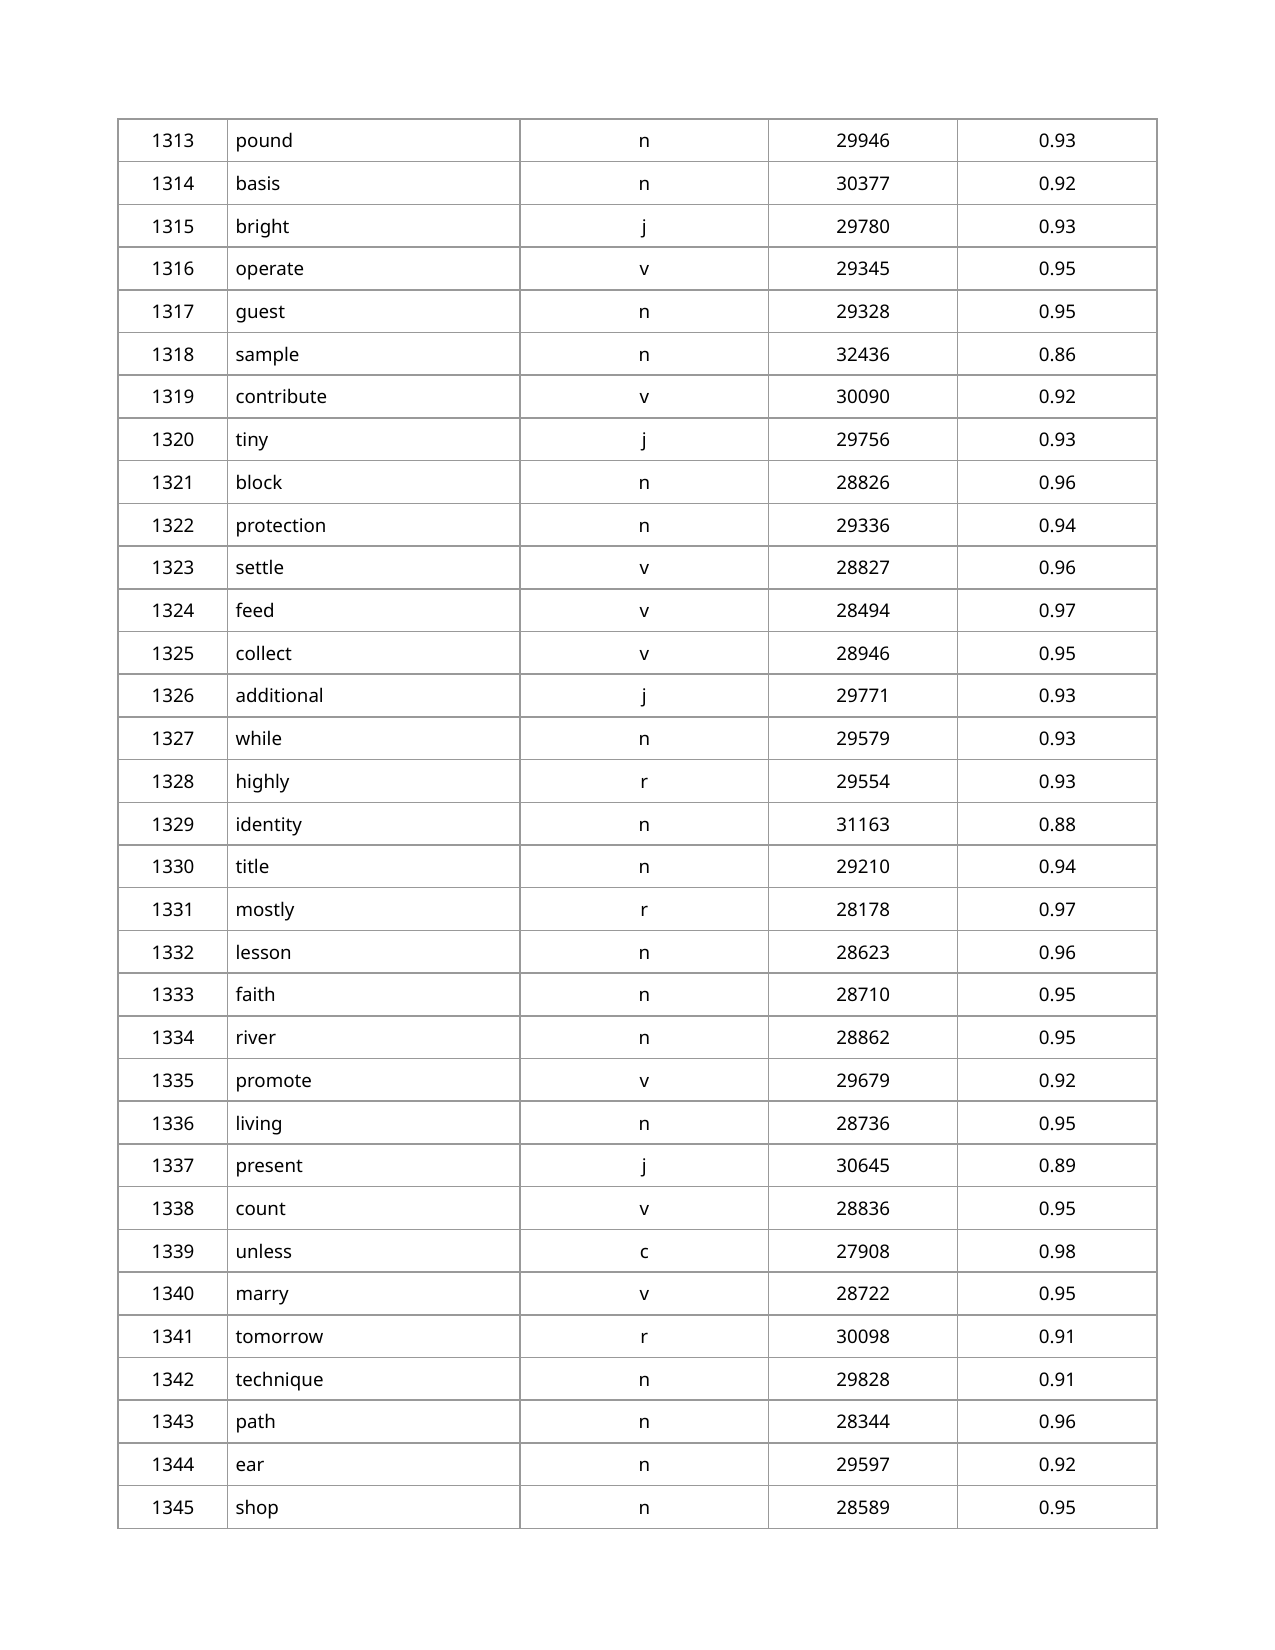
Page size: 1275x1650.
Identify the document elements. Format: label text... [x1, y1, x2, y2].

table_cell 1313 [119, 120, 227, 161]
table_cell 1333 [119, 974, 227, 1015]
table_cell while [228, 718, 519, 759]
table_cell n [521, 1486, 768, 1527]
table_cell 29679 [769, 1059, 957, 1100]
table_cell 1319 [119, 376, 227, 417]
table_cell 1339 [119, 1230, 227, 1271]
table_cell operate [228, 248, 519, 289]
table_cell 30377 [769, 162, 957, 203]
table_cell 1322 [119, 504, 227, 545]
table_cell highly [228, 760, 519, 801]
table_cell 1334 [119, 1017, 227, 1058]
table_cell v [521, 1059, 768, 1100]
table_cell 30098 [769, 1316, 957, 1357]
table_cell 1327 [119, 718, 227, 759]
table_cell v [521, 632, 768, 673]
table_cell tiny [228, 419, 519, 460]
table_cell 1314 [119, 162, 227, 203]
table_cell contribute [228, 376, 519, 417]
table_cell 1325 [119, 632, 227, 673]
table_cell 29554 [769, 760, 957, 801]
table_cell count [228, 1187, 519, 1228]
table_cell n [521, 291, 768, 332]
table_cell n [521, 931, 768, 972]
table_cell 0.91 [958, 1358, 1156, 1399]
table_cell 1337 [119, 1145, 227, 1186]
table_cell 0.95 [958, 291, 1156, 332]
table_cell 28836 [769, 1187, 957, 1228]
table_cell technique [228, 1358, 519, 1399]
table_cell 0.89 [958, 1145, 1156, 1186]
table_cell 1324 [119, 590, 227, 631]
table_cell 0.91 [958, 1316, 1156, 1357]
table_cell ear [228, 1444, 519, 1485]
table_cell v [521, 376, 768, 417]
table_cell basis [228, 162, 519, 203]
table_cell 1335 [119, 1059, 227, 1100]
table_cell n [521, 846, 768, 887]
table_cell 0.94 [958, 846, 1156, 887]
table_cell 29579 [769, 718, 957, 759]
table_cell guest [228, 291, 519, 332]
table_cell 0.97 [958, 888, 1156, 929]
table_cell 1340 [119, 1273, 227, 1314]
table_cell 0.95 [958, 1486, 1156, 1527]
table_cell 1332 [119, 931, 227, 972]
table_cell 0.96 [958, 461, 1156, 502]
table_cell shop [228, 1486, 519, 1527]
table_cell n [521, 162, 768, 203]
table_cell 0.95 [958, 1187, 1156, 1228]
table_cell 0.93 [958, 419, 1156, 460]
table_cell 0.95 [958, 632, 1156, 673]
table_cell n [521, 1017, 768, 1058]
table_cell 0.94 [958, 504, 1156, 545]
table_cell 1318 [119, 333, 227, 374]
table_cell 0.95 [958, 1102, 1156, 1143]
table_cell 1343 [119, 1401, 227, 1442]
table_cell 28946 [769, 632, 957, 673]
table_cell river [228, 1017, 519, 1058]
table_cell n [521, 504, 768, 545]
table_cell 28826 [769, 461, 957, 502]
table_cell 1326 [119, 675, 227, 716]
table_cell 0.93 [958, 120, 1156, 161]
table_cell 0.93 [958, 675, 1156, 716]
table_cell 0.98 [958, 1230, 1156, 1271]
table_cell v [521, 547, 768, 588]
table_cell 0.95 [958, 1273, 1156, 1314]
table_cell settle [228, 547, 519, 588]
table_cell faith [228, 974, 519, 1015]
table_cell protection [228, 504, 519, 545]
table_cell 1331 [119, 888, 227, 929]
table_cell 0.95 [958, 248, 1156, 289]
table_cell marry [228, 1273, 519, 1314]
table_cell n [521, 333, 768, 374]
table_cell 28827 [769, 547, 957, 588]
table_cell 28623 [769, 931, 957, 972]
table_cell n [521, 1444, 768, 1485]
table_cell feed [228, 590, 519, 631]
table_cell collect [228, 632, 519, 673]
table_cell tomorrow [228, 1316, 519, 1357]
table_cell 28710 [769, 974, 957, 1015]
table_cell 29345 [769, 248, 957, 289]
table_cell 28178 [769, 888, 957, 929]
table_cell 1320 [119, 419, 227, 460]
table_cell 0.95 [958, 1017, 1156, 1058]
table_cell n [521, 461, 768, 502]
table_cell bright [228, 205, 519, 246]
table_cell 1321 [119, 461, 227, 502]
table_cell path [228, 1401, 519, 1442]
table_cell 29780 [769, 205, 957, 246]
table_cell v [521, 590, 768, 631]
table_cell n [521, 120, 768, 161]
table_cell r [521, 760, 768, 801]
table_cell 0.86 [958, 333, 1156, 374]
table_cell 0.97 [958, 590, 1156, 631]
table_cell 1344 [119, 1444, 227, 1485]
table_cell 30090 [769, 376, 957, 417]
table_cell 1316 [119, 248, 227, 289]
table_cell 29597 [769, 1444, 957, 1485]
table_cell 0.92 [958, 162, 1156, 203]
table_cell 32436 [769, 333, 957, 374]
table_cell 1345 [119, 1486, 227, 1527]
table_cell v [521, 1273, 768, 1314]
table_cell unless [228, 1230, 519, 1271]
table_cell 1342 [119, 1358, 227, 1399]
table_cell sample [228, 333, 519, 374]
table_cell 29210 [769, 846, 957, 887]
table_cell n [521, 803, 768, 844]
table_cell present [228, 1145, 519, 1186]
table_cell 0.93 [958, 718, 1156, 759]
table_cell v [521, 1187, 768, 1228]
table_cell 29946 [769, 120, 957, 161]
table_cell mostly [228, 888, 519, 929]
table_cell c [521, 1230, 768, 1271]
table_cell 28344 [769, 1401, 957, 1442]
table_cell j [521, 1145, 768, 1186]
table_cell j [521, 675, 768, 716]
table_cell n [521, 718, 768, 759]
table_cell 28589 [769, 1486, 957, 1527]
table_cell j [521, 419, 768, 460]
table_cell living [228, 1102, 519, 1143]
table_cell n [521, 1102, 768, 1143]
table_cell 1338 [119, 1187, 227, 1228]
table_cell 28736 [769, 1102, 957, 1143]
table_cell title [228, 846, 519, 887]
table_cell 29328 [769, 291, 957, 332]
table_cell 0.93 [958, 760, 1156, 801]
table_cell v [521, 248, 768, 289]
table_cell j [521, 205, 768, 246]
table_cell 31163 [769, 803, 957, 844]
table_cell n [521, 1401, 768, 1442]
table_cell 1329 [119, 803, 227, 844]
table_cell 1323 [119, 547, 227, 588]
table_cell 29336 [769, 504, 957, 545]
table_cell 0.92 [958, 1059, 1156, 1100]
table_cell 0.96 [958, 547, 1156, 588]
table_cell 0.92 [958, 1444, 1156, 1485]
table_cell promote [228, 1059, 519, 1100]
table_cell lesson [228, 931, 519, 972]
table_cell identity [228, 803, 519, 844]
table_cell block [228, 461, 519, 502]
table_cell 29771 [769, 675, 957, 716]
table_cell r [521, 888, 768, 929]
table_cell r [521, 1316, 768, 1357]
table_cell 0.96 [958, 931, 1156, 972]
table_cell 0.96 [958, 1401, 1156, 1442]
table_cell 29828 [769, 1358, 957, 1399]
table_cell 28494 [769, 590, 957, 631]
table_cell 1330 [119, 846, 227, 887]
table_cell 1315 [119, 205, 227, 246]
table_cell 1341 [119, 1316, 227, 1357]
table_cell n [521, 1358, 768, 1399]
table_cell 28862 [769, 1017, 957, 1058]
table_cell 30645 [769, 1145, 957, 1186]
table_cell 28722 [769, 1273, 957, 1314]
table_cell 0.93 [958, 205, 1156, 246]
table_cell n [521, 974, 768, 1015]
table_cell 0.92 [958, 376, 1156, 417]
table_cell 27908 [769, 1230, 957, 1271]
table_cell 1317 [119, 291, 227, 332]
table_cell 1328 [119, 760, 227, 801]
table_cell 29756 [769, 419, 957, 460]
table_cell pound [228, 120, 519, 161]
table_cell 0.88 [958, 803, 1156, 844]
table_cell additional [228, 675, 519, 716]
table_cell 1336 [119, 1102, 227, 1143]
table_cell 0.95 [958, 974, 1156, 1015]
